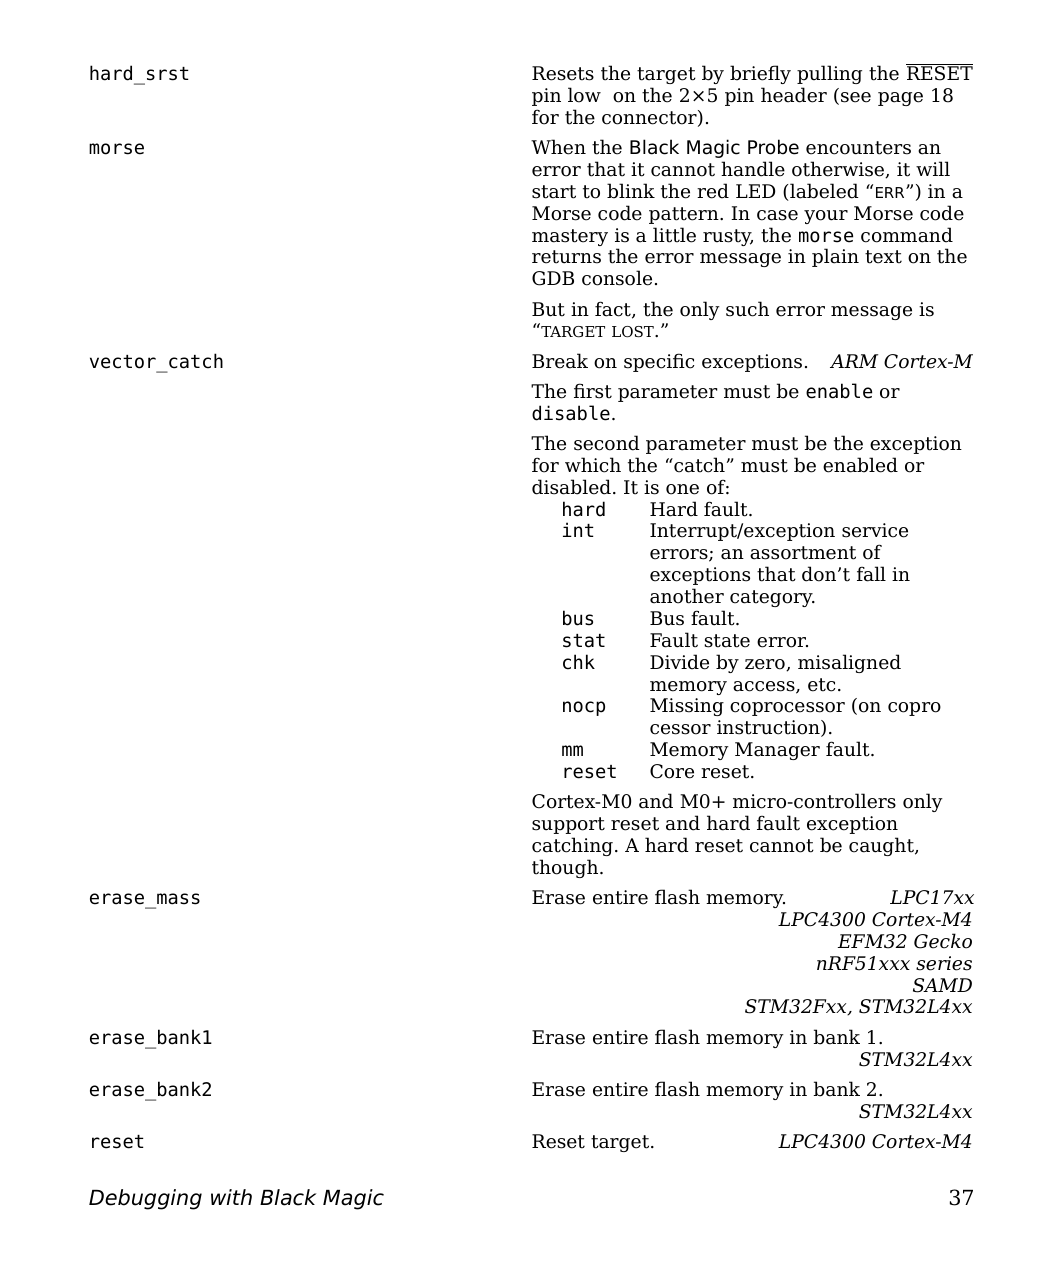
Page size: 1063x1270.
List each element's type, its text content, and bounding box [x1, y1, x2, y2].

table_cell vector_catch [89, 347, 531, 883]
table_cell Resets the target by briefly pulling the RESET pin low on the 2×5 pin header (see page 18 for the connector). [531, 59, 974, 133]
table_cell Reset target. LPC4300 Cortex-M4 [531, 1127, 974, 1153]
table_cell When the Black Magic Probe encounters an error that it cannot handle otherwise, it will start to blink the red LED (labeled “err”) in a Morse code pattern. In case your Morse code mastery is a little rusty, the morse command returns the error message in plain text on the GDB console. But in fact, the only such error message is “target lost.” [531, 133, 974, 347]
table_cell erase_mass [89, 883, 531, 1023]
table_cell erase_bank2 [89, 1075, 531, 1127]
table_cell Erase entire flash memory in bank 2. STM32L4xx [531, 1075, 974, 1127]
table_cell morse [89, 133, 531, 347]
table_cell erase_bank1 [89, 1023, 531, 1075]
table_cell Break on specific exceptions. ARM Cortex-M The first parameter must be enable or disable. The second parameter must be the exception for which the “catch” must be enabled or disabled. It is one of: hard Hard fault. int Interrupt/exception service errors; an assortment of exceptions that don’t fall in another category. bus Bus fault. stat Fault state error. chk Divide by zero, misaligned memory access, etc. nocp Missing coprocessor (on copro cessor instruction). mm Memory Manager fault. reset Core reset. Cortex-M0 and M0+ micro-controllers only support reset and hard fault exception catching. A hard reset cannot be caught, though. [531, 347, 974, 883]
table_cell Erase entire flash memory in bank 1. STM32L4xx [531, 1023, 974, 1075]
table_cell reset [89, 1127, 531, 1153]
table_cell hard_srst [89, 59, 531, 133]
table_cell Erase entire flash memory. LPC17xx LPC4300 Cortex-M4 EFM32 Gecko nRF51xxx series SAMD STM32Fxx, STM32L4xx [531, 883, 974, 1023]
